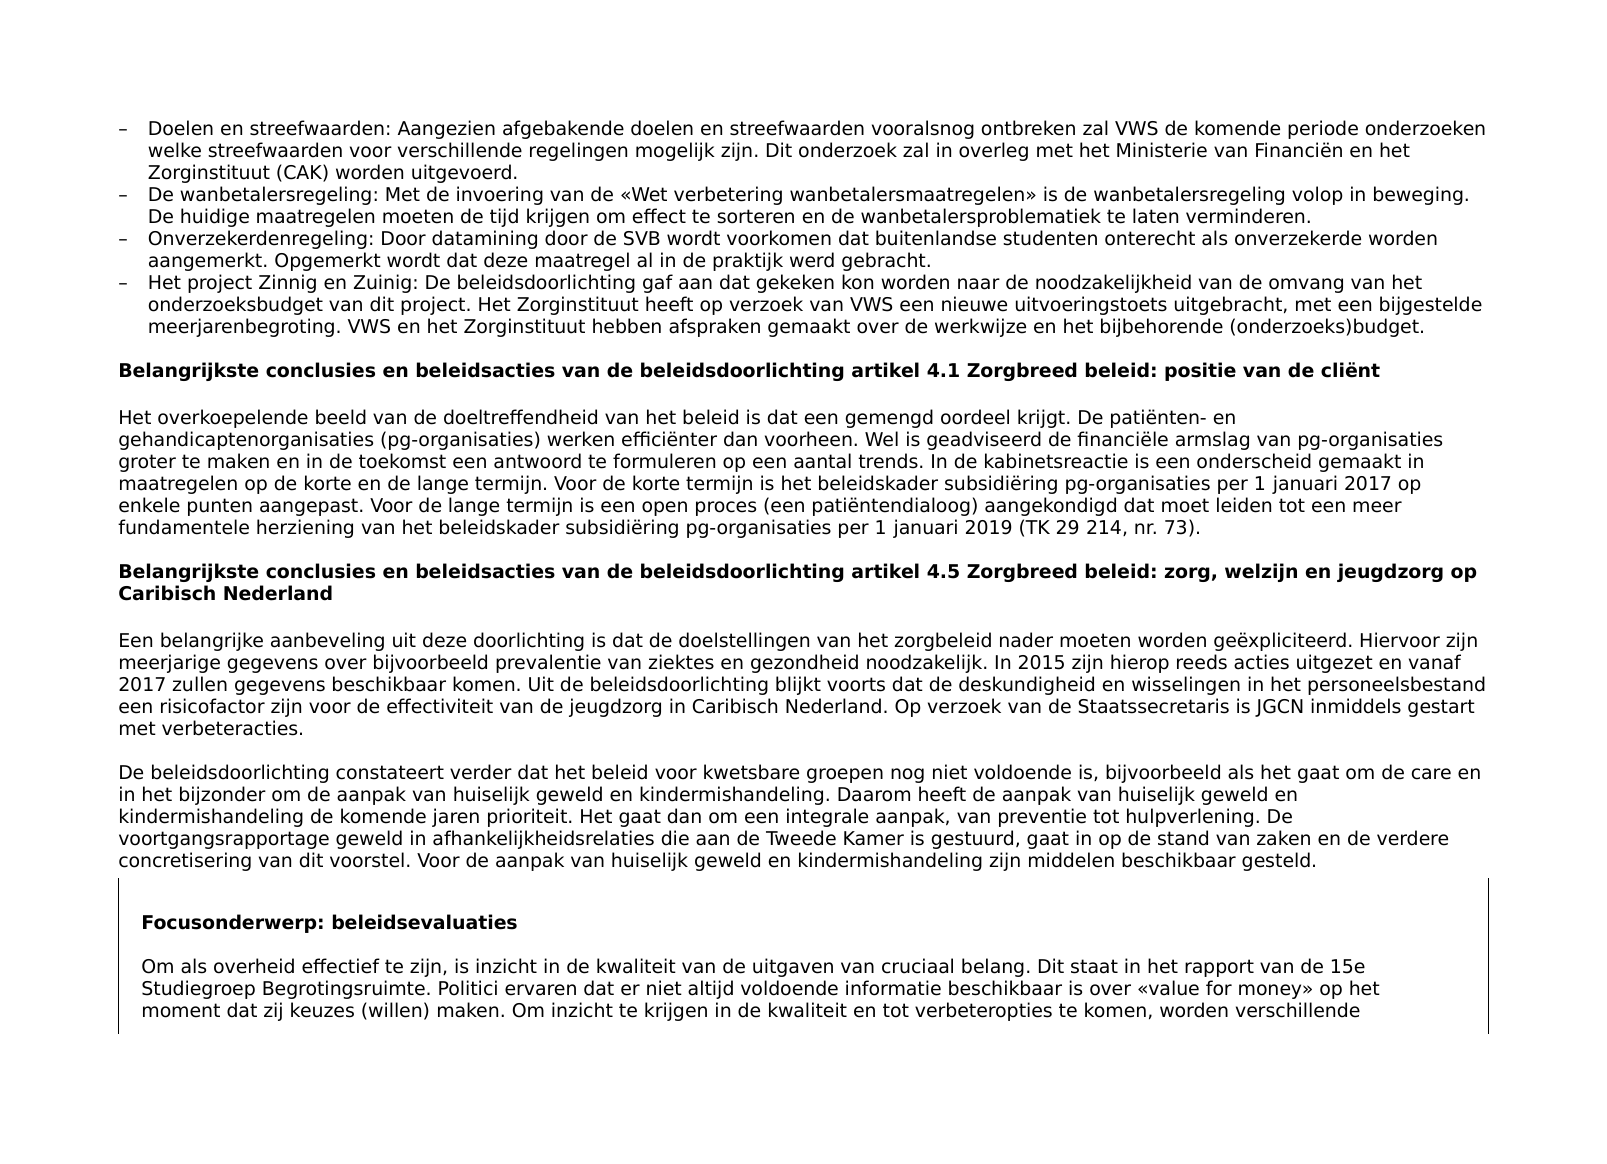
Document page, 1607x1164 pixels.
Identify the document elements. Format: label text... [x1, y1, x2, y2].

text – Doelen en streefwaarden: Aangezien afgebakende doelen en streefwaarden vooralsnog ontbreken zal VWS de komende periode onderzoeken welke streefwaarden voor verschillende regelingen mogelijk zijn. Dit onderzoek zal in overleg met het Ministerie van Financiën en het Zorginstituut (CAK) worden uitgevoerd. [118, 118, 1488, 184]
text Het overkoepelende beeld van de doeltreffendheid van het beleid is dat een gemengd oordeel krijgt. De patiënten- en gehandicaptenorganisaties (pg-organisaties) werken efficiënter dan voorheen. Wel is geadviseerd de financiële armslag van pg-organisaties groter te maken en in de toekomst een antwoord te formuleren op een aantal trends. In de kabinetsreactie is een onderscheid gemaakt in maatregelen op de korte en de lange termijn. Voor de korte termijn is het beleidskader subsidiëring pg-organisaties per 1 januari 2017 op enkele punten aangepast. Voor de lange termijn is een open proces (een patiëntendialoog) aangekondigd dat moet leiden tot een meer fundamentele herziening van het beleidskader subsidiëring pg-organisaties per 1 januari 2019 (TK 29 214, nr. 73). [118, 407, 1488, 539]
text – Onverzekerdenregeling: Door datamining door de SVB wordt voorkomen dat buitenlandse studenten onterecht als onverzekerde worden aangemerkt. Opgemerkt wordt dat deze maatregel al in de praktijk werd gebracht. [118, 228, 1488, 272]
subtitle Belangrijkste conclusies en beleidsacties van de beleidsdoorlichting artikel 4.5 Zorgbreed beleid: zorg, welzijn en jeugdzorg op Caribisch Nederland [118, 561, 1488, 605]
text De beleidsdoorlichting constateert verder dat het beleid voor kwetsbare groepen nog niet voldoende is, bijvoorbeeld als het gaat om de care en in het bijzonder om de aanpak van huiselijk geweld en kindermishandeling. Daarom heeft de aanpak van huiselijk geweld en kindermishandeling de komende jaren prioriteit. Het gaat dan om een integrale aanpak, van preventie tot hulpverlening. De voortgangsrapportage geweld in afhankelijkheidsrelaties die aan de Tweede Kamer is gestuurd, gaat in op de stand van zaken en de verdere concretisering van dit voorstel. Voor de aanpak van huiselijk geweld en kindermishandeling zijn middelen beschikbaar gesteld. [118, 762, 1488, 872]
subtitle Belangrijkste conclusies en beleidsacties van de beleidsdoorlichting artikel 4.1 Zorgbreed beleid: positie van de cliënt [118, 360, 1488, 382]
text Een belangrijke aanbeveling uit deze doorlichting is dat de doelstellingen van het zorgbeleid nader moeten worden geëxpliciteerd. Hiervoor zijn meerjarige gegevens over bijvoorbeeld prevalentie van ziektes en gezondheid noodzakelijk. In 2015 zijn hierop reeds acties uitgezet en vanaf 2017 zullen gegevens beschikbaar komen. Uit de beleidsdoorlichting blijkt voorts dat de deskundigheid en wisselingen in het personeelsbestand een risicofactor zijn voor de effectiviteit van de jeugdzorg in Caribisch Nederland. Op verzoek van de Staatssecretaris is JGCN inmiddels gestart met verbeteracties. [118, 630, 1488, 740]
text – De wanbetalersregeling: Met de invoering van de «Wet verbetering wanbetalersmaatregelen» is de wanbetalersregeling volop in beweging. De huidige maatregelen moeten de tijd krijgen om effect te sorteren en de wanbetalersproblematiek te laten verminderen. [118, 184, 1488, 228]
table_header Focusonderwerp: beleidsevaluaties Om als overheid effectief te zijn, is inzicht in de kwaliteit van de uitgaven van cruciaal belang. Dit staat in het rapport van de 15e Studiegroep Begrotingsruimte. Politici ervaren dat er niet altijd voldoende informatie beschikbaar is over «value for money» op het moment dat zij keuzes (willen) maken. Om inzicht te krijgen in de kwaliteit en tot verbeteropties te komen, worden verschillende [119, 878, 1488, 1034]
text – Het project Zinnig en Zuinig: De beleidsdoorlichting gaf aan dat gekeken kon worden naar de noodzakelijkheid van de omvang van het onderzoeksbudget van dit project. Het Zorginstituut heeft op verzoek van VWS een nieuwe uitvoeringstoets uitgebracht, met een bijgestelde meerjarenbegroting. VWS en het Zorginstituut hebben afspraken gemaakt over de werkwijze en het bijbehorende (onderzoeks)budget. [118, 272, 1488, 338]
